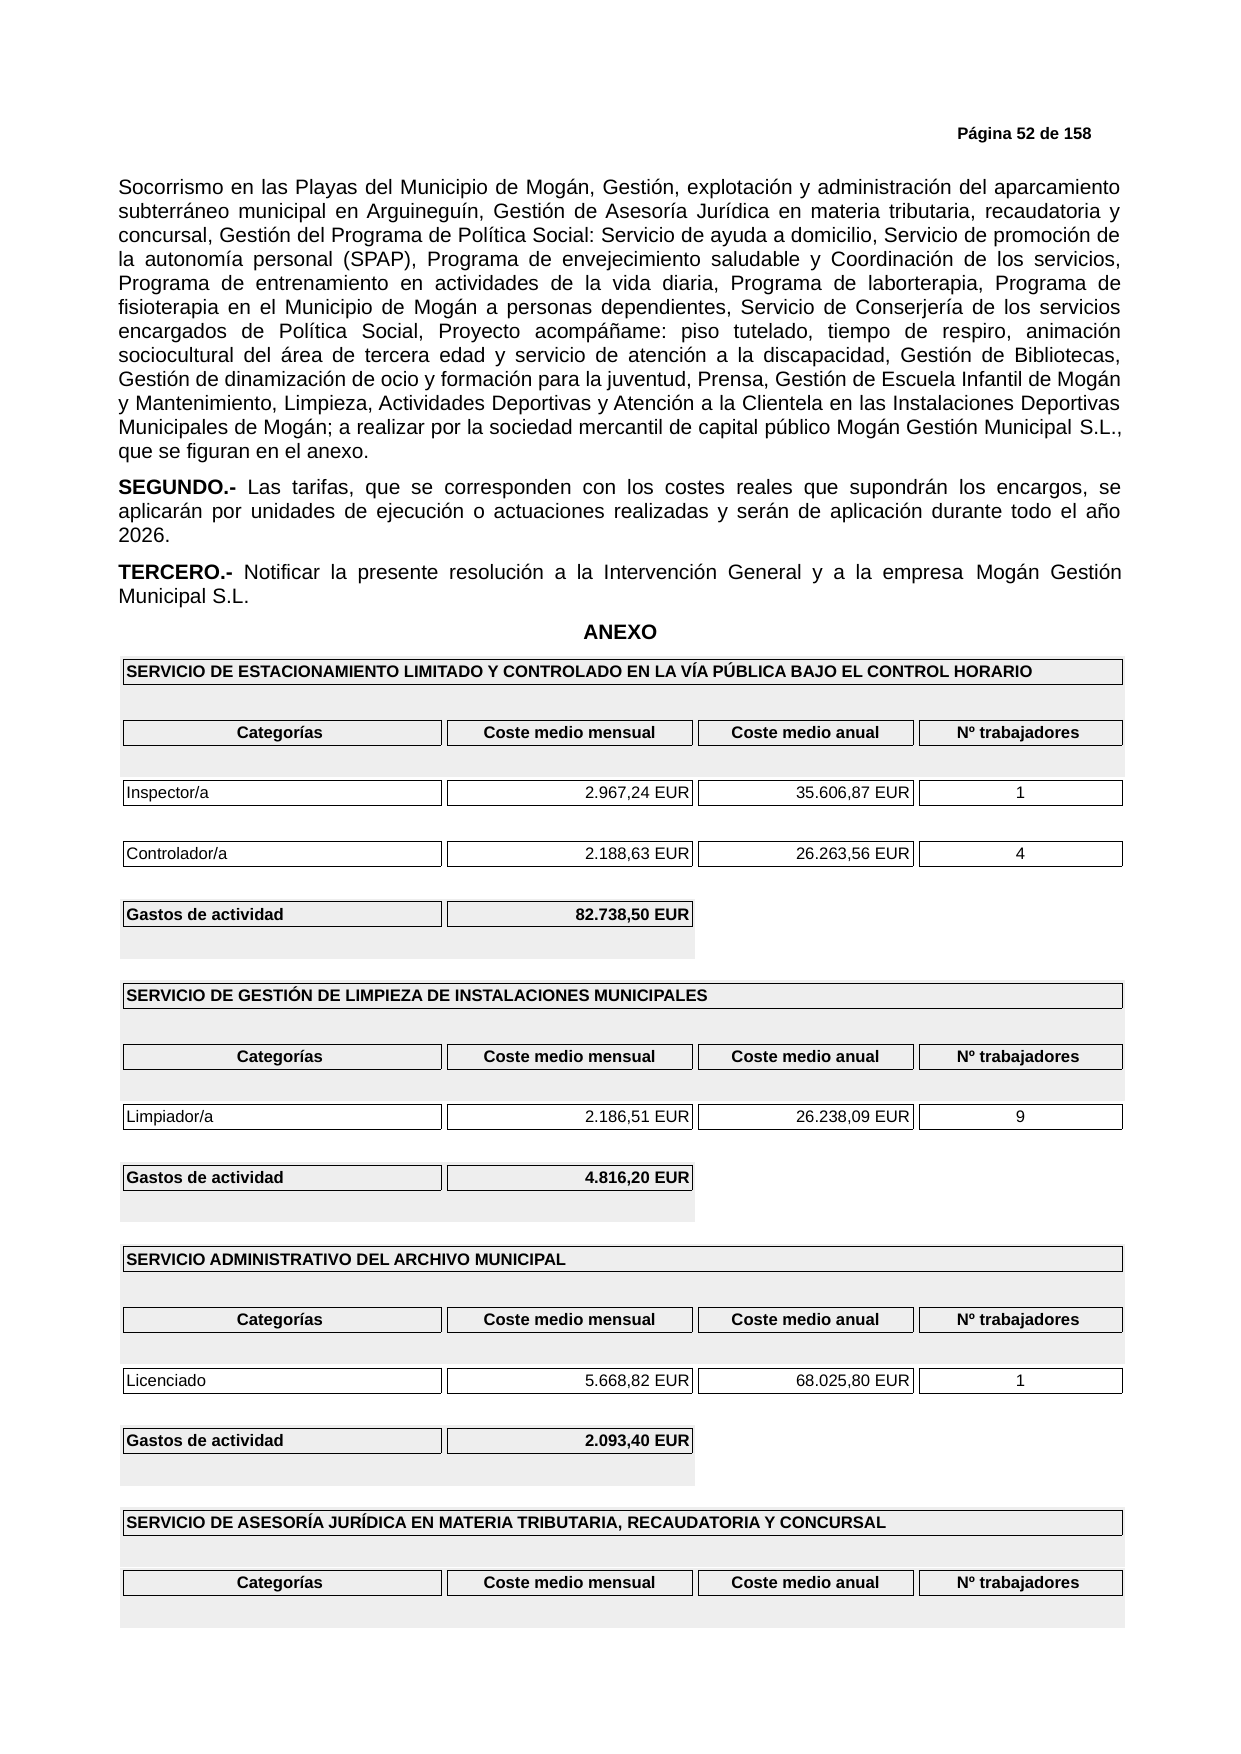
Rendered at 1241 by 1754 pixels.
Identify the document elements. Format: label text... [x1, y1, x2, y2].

table_cell 5.668,82 EUR [444, 1365, 695, 1425]
table_cell 68.025,80 EUR [695, 1365, 916, 1425]
table_cell Coste medio mensual [444, 717, 695, 777]
table_cell 4 [916, 838, 1125, 898]
table_cell Nº trabajadores [916, 1568, 1125, 1628]
table_cell 9 [916, 1101, 1125, 1162]
table_cell [120, 1486, 444, 1496]
table_cell [695, 959, 916, 969]
table_cell Licenciado [120, 1365, 444, 1425]
table_header SERVICIO DE ESTACIONAMIENTO LIMITADO Y CONTROLADO EN LA VÍA PÚBLICA BAJO EL CONTROL HORARIO [120, 656, 1125, 717]
table_cell 35.606,87 EUR [695, 778, 916, 838]
table_cell Categorías [120, 1041, 444, 1101]
table_cell 1 [916, 778, 1125, 838]
text Socorrismo en las Playas del Municipio de Mogán, Gestión, explotación y administración del aparcamiento subterráneo municipal en Arguineguín, Gestión de Asesoría Jurídica en materia tributaria, recaudatoria y concursal, Gestión del Programa de Política Social: Servicio de ayuda a domicilio, Servicio de promoción de la autonomía personal (SPAP), Programa de envejecimiento saludable y Coordinación de los servicios, Programa de entrenamiento en actividades de la vida diaria, Programa de laborterapia, Programa de fisioterapia en el Municipio de Mogán a personas dependientes, Servicio de Conserjería de los servicios encargados de Política Social, Proyecto acompáñame: piso tutelado, tiempo de respiro, animación sociocultural del área de tercera edad y servicio de atención a la discapacidad, Gestión de Bibliotecas, Gestión de dinamización de ocio y formación para la juventud, Prensa, Gestión de Escuela Infantil de Mogán y Mantenimiento, Limpieza, Actividades Deportivas y Atención a la Clientela en las Instalaciones Deportivas Municipales de Mogán; a realizar por la sociedad mercantil de capital público Mogán Gestión Municipal S.L., que se figuran en el anexo. [118, 175, 1122, 463]
table_cell [695, 1496, 916, 1507]
table_cell Categorías [120, 717, 444, 777]
table_cell [695, 1233, 916, 1243]
table_cell 82.738,50 EUR [444, 899, 695, 959]
table_cell 2.186,51 EUR [444, 1101, 695, 1162]
table_cell 26.263,56 EUR [695, 838, 916, 898]
table_cell Inspector/a [120, 778, 444, 838]
table_cell [444, 1496, 695, 1507]
table_cell 2.188,63 EUR [444, 838, 695, 898]
table_cell Nº trabajadores [916, 1304, 1125, 1364]
table_cell [120, 1222, 444, 1233]
table_cell SERVICIO DE GESTIÓN DE LIMPIEZA DE INSTALACIONES MUNICIPALES [120, 980, 1125, 1041]
table_cell [120, 1233, 444, 1243]
table_cell Gastos de actividad [120, 1425, 444, 1486]
table_cell [916, 1233, 1125, 1243]
table_cell [916, 1486, 1125, 1496]
table_cell [916, 1162, 1125, 1222]
table_cell Gastos de actividad [120, 1162, 444, 1222]
table_cell Coste medio anual [695, 1304, 916, 1364]
table_cell [695, 1425, 916, 1486]
table_cell [120, 1496, 444, 1507]
table_cell [120, 959, 444, 969]
table_cell Coste medio mensual [444, 1304, 695, 1364]
table_cell [444, 959, 695, 969]
table_cell Coste medio mensual [444, 1041, 695, 1101]
table_cell [695, 1162, 916, 1222]
table_cell Coste medio anual [695, 1568, 916, 1628]
table_cell 2.967,24 EUR [444, 778, 695, 838]
table_cell 26.238,09 EUR [695, 1101, 916, 1162]
table_cell Coste medio anual [695, 717, 916, 777]
table_cell [120, 970, 444, 980]
table_cell Nº trabajadores [916, 717, 1125, 777]
table_cell [916, 959, 1125, 969]
table_cell SERVICIO DE ASESORÍA JURÍDICA EN MATERIA TRIBUTARIA, RECAUDATORIA Y CONCURSAL [120, 1507, 1125, 1567]
table_cell [444, 1233, 695, 1243]
text SEGUNDO.- Las tarifas, que se corresponden con los costes reales que supondrán los encargos, se aplicarán por unidades de ejecución o actuaciones realizadas y serán de aplicación durante todo el año 2026. [118, 475, 1122, 547]
table_cell Categorías [120, 1568, 444, 1628]
table_cell Gastos de actividad [120, 899, 444, 959]
table_cell [695, 899, 916, 959]
table_cell [916, 970, 1125, 980]
table_cell Limpiador/a [120, 1101, 444, 1162]
table_cell [916, 1496, 1125, 1507]
table_cell [695, 1222, 916, 1233]
table_cell [916, 899, 1125, 959]
table_cell 4.816,20 EUR [444, 1162, 695, 1222]
table_cell [695, 1486, 916, 1496]
table_cell 2.093,40 EUR [444, 1425, 695, 1486]
table_cell [444, 1222, 695, 1233]
table_cell [916, 1222, 1125, 1233]
text ANEXO [118, 620, 1122, 644]
table_cell Coste medio mensual [444, 1568, 695, 1628]
table_cell Controlador/a [120, 838, 444, 898]
table_cell Categorías [120, 1304, 444, 1364]
table_cell [444, 1486, 695, 1496]
table_cell [916, 1425, 1125, 1486]
table_cell [695, 970, 916, 980]
table_cell SERVICIO ADMINISTRATIVO DEL ARCHIVO MUNICIPAL [120, 1244, 1125, 1304]
table_cell Coste medio anual [695, 1041, 916, 1101]
table_cell Nº trabajadores [916, 1041, 1125, 1101]
text TERCERO.- Notificar la presente resolución a la Intervención General y a la empresa Mogán Gestión Municipal S.L. [118, 559, 1122, 607]
table_cell [444, 970, 695, 980]
table_cell 1 [916, 1365, 1125, 1425]
